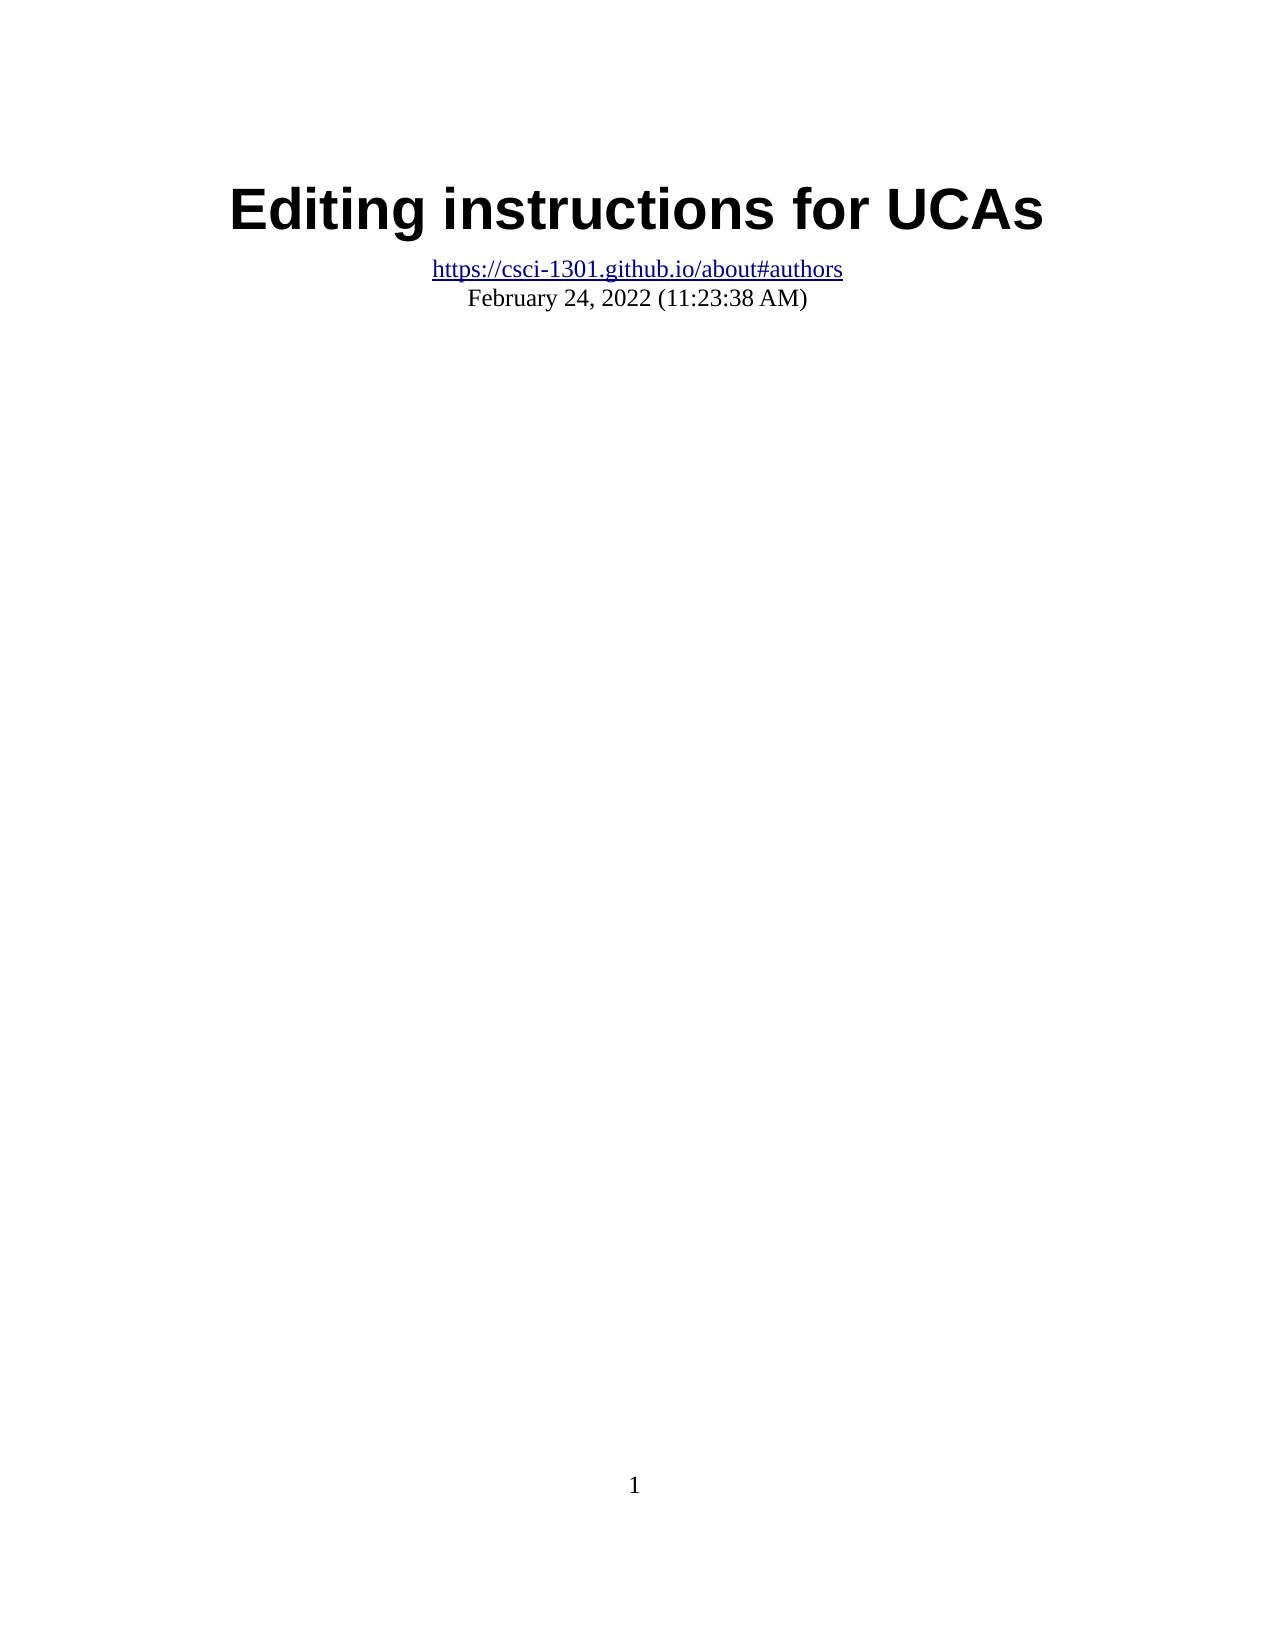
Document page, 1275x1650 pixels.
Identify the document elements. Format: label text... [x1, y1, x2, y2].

text https://csci-1301.github.io/about#authors [150, 254, 1125, 283]
text February 24, 2022 (11:23:38 AM) [150, 283, 1125, 312]
title Editing instructions for UCAs [150, 175, 1125, 242]
